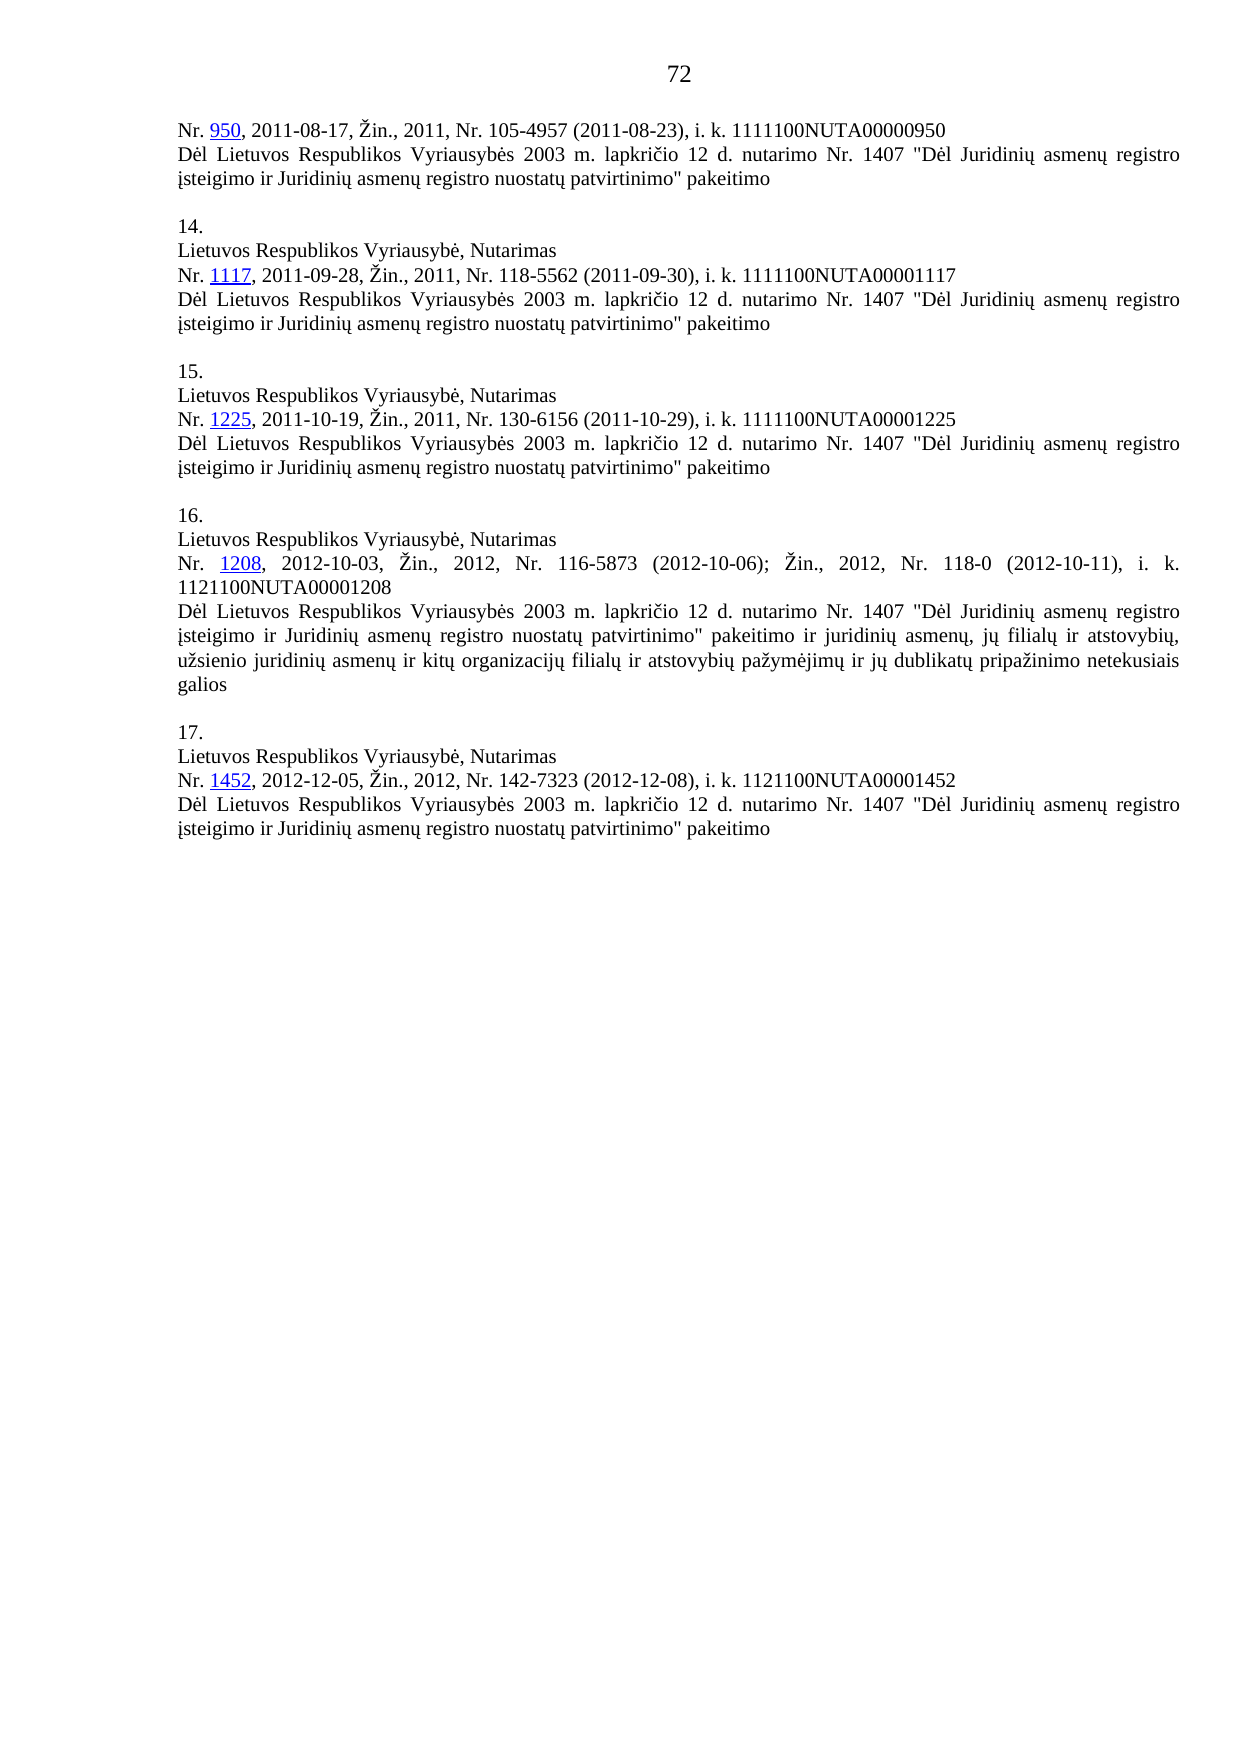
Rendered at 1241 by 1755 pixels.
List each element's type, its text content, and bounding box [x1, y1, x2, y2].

text Nr. 1452, 2012-12-05, Žin., 2012, Nr. 142-7323 (2012-12-08), i. k. 1121100NUTA00001452 [177, 768, 1181, 792]
text Lietuvos Respublikos Vyriausybė, Nutarimas [177, 238, 1181, 262]
text Dėl Lietuvos Respublikos Vyriausybės 2003 m. lapkričio 12 d. nutarimo Nr. 1407 "Dėl Juridinių asmenų registro įsteigimo ir Juridinių asmenų registro nuostatų patvirtinimo" pakeitimo [177, 142, 1181, 190]
text Dėl Lietuvos Respublikos Vyriausybės 2003 m. lapkričio 12 d. nutarimo Nr. 1407 "Dėl Juridinių asmenų registro įsteigimo ir Juridinių asmenų registro nuostatų patvirtinimo" pakeitimo [177, 431, 1181, 479]
text 14. [177, 214, 1181, 238]
text Lietuvos Respublikos Vyriausybė, Nutarimas [177, 744, 1181, 768]
text Nr. 950, 2011-08-17, Žin., 2011, Nr. 105-4957 (2011-08-23), i. k. 1111100NUTA00000950 [177, 118, 1181, 142]
text Nr. 1117, 2011-09-28, Žin., 2011, Nr. 118-5562 (2011-09-30), i. k. 1111100NUTA00001117 [177, 262, 1181, 287]
text Nr. 1225, 2011-10-19, Žin., 2011, Nr. 130-6156 (2011-10-29), i. k. 1111100NUTA00001225 [177, 407, 1181, 431]
text 15. [177, 359, 1181, 383]
text Dėl Lietuvos Respublikos Vyriausybės 2003 m. lapkričio 12 d. nutarimo Nr. 1407 "Dėl Juridinių asmenų registro įsteigimo ir Juridinių asmenų registro nuostatų patvirtinimo" pakeitimo ir juridinių asmenų, jų filialų ir atstovybių, užsienio juridinių asmenų ir kitų organizacijų filialų ir atstovybių pažymėjimų ir jų dublikatų pripažinimo netekusiais galios [177, 599, 1181, 696]
text Nr. 1208, 2012-10-03, Žin., 2012, Nr. 116-5873 (2012-10-06); Žin., 2012, Nr. 118-0 (2012-10-11), i. k. 1121100NUTA00001208 [177, 551, 1181, 599]
text Lietuvos Respublikos Vyriausybė, Nutarimas [177, 383, 1181, 407]
text Dėl Lietuvos Respublikos Vyriausybės 2003 m. lapkričio 12 d. nutarimo Nr. 1407 "Dėl Juridinių asmenų registro įsteigimo ir Juridinių asmenų registro nuostatų patvirtinimo" pakeitimo [177, 287, 1181, 335]
text 16. [177, 503, 1181, 527]
text Lietuvos Respublikos Vyriausybė, Nutarimas [177, 527, 1181, 551]
text 17. [177, 720, 1181, 744]
text Dėl Lietuvos Respublikos Vyriausybės 2003 m. lapkričio 12 d. nutarimo Nr. 1407 "Dėl Juridinių asmenų registro įsteigimo ir Juridinių asmenų registro nuostatų patvirtinimo" pakeitimo [177, 792, 1181, 840]
